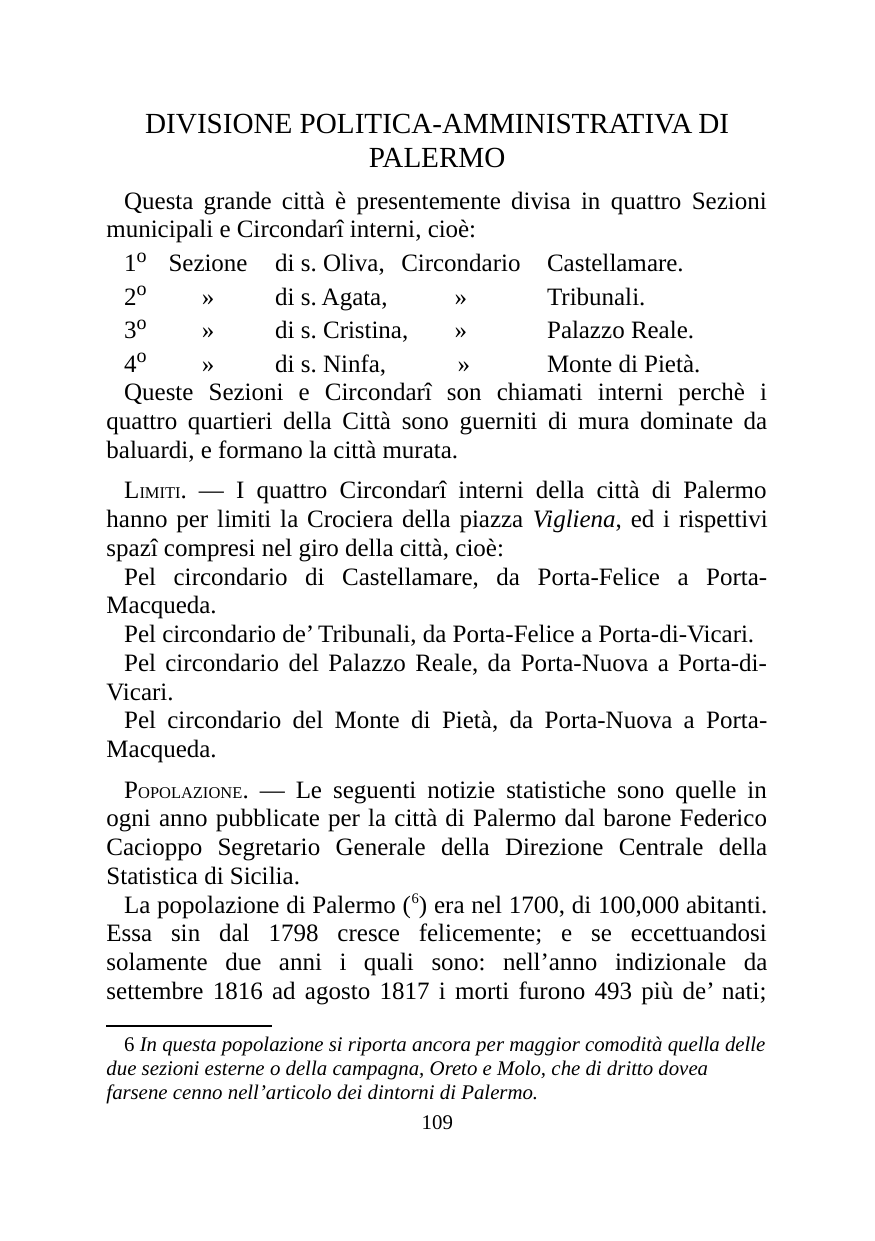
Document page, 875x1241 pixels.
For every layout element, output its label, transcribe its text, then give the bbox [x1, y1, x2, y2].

text In questa popolazione si riporta ancora per maggior comodità quella delle due sezioni esterne o della campagna, Oreto e Molo, che di dritto dovea farsene cenno nell’articolo dei dintorni di Palermo. [106, 1032, 768, 1104]
text Pel circondario de’ Tribunali, da Porta-Felice a Porta-di-Vicari. [106, 619, 768, 648]
text La popolazione di Palermo () era nel 1700, di 100,000 abitanti. Essa sin dal 1798 cresce felicemente; e se eccettuandosi solamente due anni i quali sono: nell’anno indizionale da settembre 1816 ad agosto 1817 i morti furono 493 più de’ nati; [106, 890, 768, 1005]
text 4o » di s. Ninfa, » Monte di Pietà. [106, 344, 768, 377]
text Popolazione. — Le seguenti notizie statistiche sono quelle in ogni anno pubblicate per la città di Palermo dal barone Federico Cacioppo Segretario Generale della Direzione Centrale della Statistica di Sicilia. [106, 775, 768, 890]
text Limiti. — I quattro Circondarî interni della città di Palermo hanno per limiti la Crociera della piazza Vigliena, ed i rispettivi spazî compresi nel giro della città, cioè: [106, 476, 768, 562]
text Queste Sezioni e Circondarî son chiamati interni perchè i quattro quartieri della Città sono guerniti di mura dominate da baluardi, e formano la città murata. [106, 377, 768, 464]
text Questa grande città è presentemente divisa in quattro Sezioni municipali e Circondarî interni, cioè: [106, 186, 768, 243]
text Pel circondario del Palazzo Reale, da Porta-Nuova a Porta-di-Vicari. [106, 648, 768, 706]
text 1o Sezione di s. Oliva, Circondario Castellamare. [106, 243, 768, 277]
text 2o » di s. Agata, » Tribunali. [106, 277, 768, 310]
subtitle DIVISIONE POLITICA-AMMINISTRATIVA DI PALERMO [106, 106, 768, 173]
text Pel circondario del Monte di Pietà, da Porta-Nuova a Porta-Macqueda. [106, 706, 768, 763]
text 3o » di s. Cristina, » Palazzo Reale. [106, 310, 768, 344]
text Pel circondario di Castellamare, da Porta-Felice a Porta-Macqueda. [106, 562, 768, 619]
